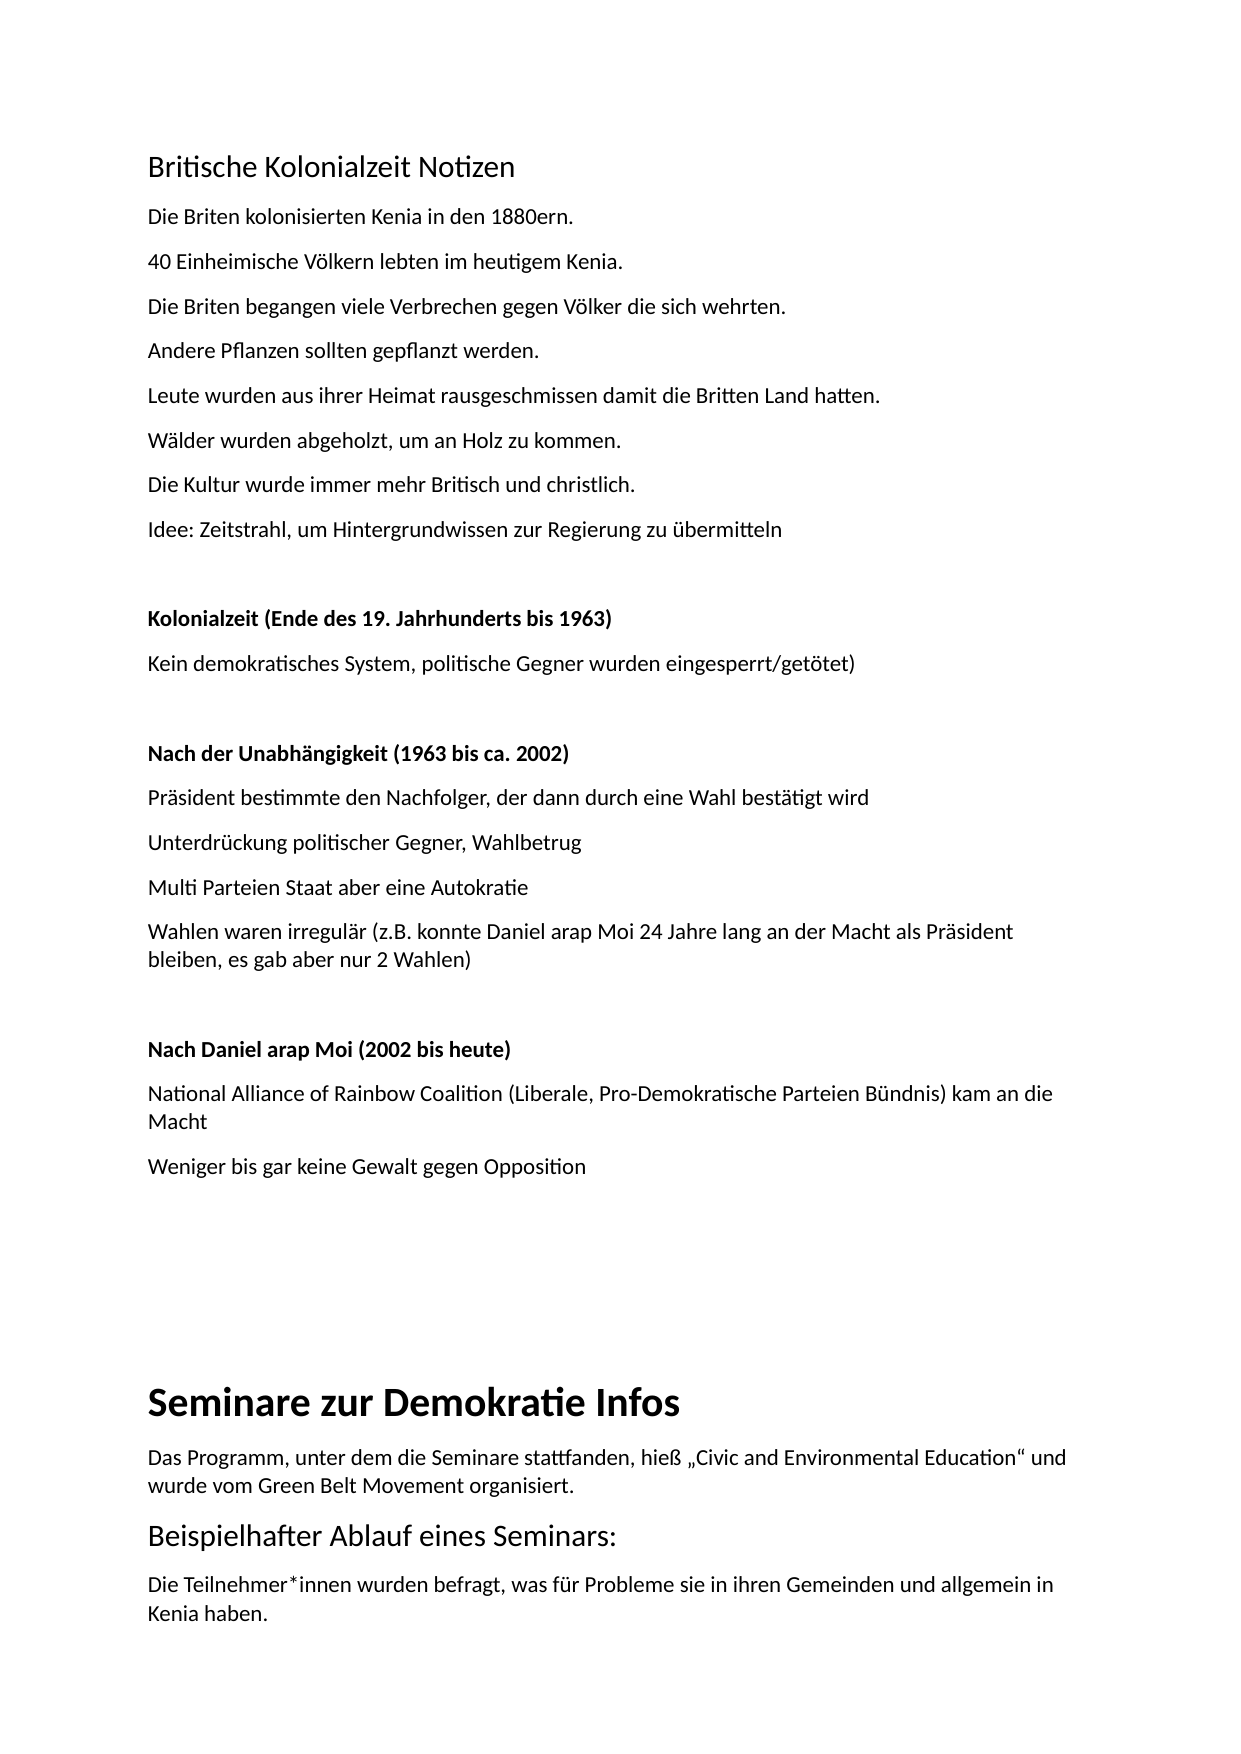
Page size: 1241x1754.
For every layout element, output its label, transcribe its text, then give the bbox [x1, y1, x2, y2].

text Andere Pflanzen sollten gepflanzt werden. [148, 336, 1093, 364]
text Das Programm, unter dem die Seminare stattfanden, hieß „Civic and Environmental Education“ und wurde vom Green Belt Movement organisiert. [148, 1443, 1093, 1499]
text Die Briten kolonisierten Kenia in den 1880ern. [148, 202, 1093, 230]
text Nach der Unabhängigkeit (1963 bis ca. 2002) [148, 739, 1093, 767]
text Die Kultur wurde immer mehr Britisch und christlich. [148, 471, 1093, 498]
text Leute wurden aus ihrer Heimat rausgeschmissen damit die Britten Land hatten. [148, 381, 1093, 409]
text Kein demokratisches System, politische Gegner wurden eingesperrt/getötet) [148, 649, 1093, 677]
text Kolonialzeit (Ende des 19. Jahrhunderts bis 1963) [148, 604, 1093, 633]
text Beispielhafter Ablauf eines Seminars: [148, 1516, 1093, 1554]
text 40 Einheimische Völkern lebten im heutigem Kenia. [148, 247, 1093, 275]
text Britische Kolonialzeit Notizen [148, 148, 1093, 186]
text Unterdrückung politischer Gegner, Wahlbetrug [148, 828, 1093, 856]
text Weniger bis gar keine Gewalt gegen Opposition [148, 1152, 1093, 1180]
text Wahlen waren irregulär (z.B. konnte Daniel arap Moi 24 Jahre lang an der Macht als Präsident bleiben, es gab aber nur 2 Wahlen) [148, 917, 1093, 973]
text Wälder wurden abgeholzt, um an Holz zu kommen. [148, 426, 1093, 454]
text Präsident bestimmte den Nachfolger, der dann durch eine Wahl bestätigt wird [148, 783, 1093, 811]
text Seminare zur Demokratie Infos [148, 1376, 1093, 1426]
text Idee: Zeitstrahl, um Hintergrundwissen zur Regierung zu übermitteln [148, 515, 1093, 543]
text National Alliance of Rainbow Coalition (Liberale, Pro-Demokratische Parteien Bündnis) kam an die Macht [148, 1079, 1093, 1136]
text Multi Parteien Staat aber eine Autokratie [148, 873, 1093, 901]
text Die Briten begangen viele Verbrechen gegen Völker die sich wehrten. [148, 292, 1093, 320]
text Nach Daniel arap Moi (2002 bis heute) [148, 1035, 1093, 1063]
text Die Teilnehmer*innen wurden befragt, was für Probleme sie in ihren Gemeinden und allgemein in Kenia haben. [148, 1571, 1093, 1627]
